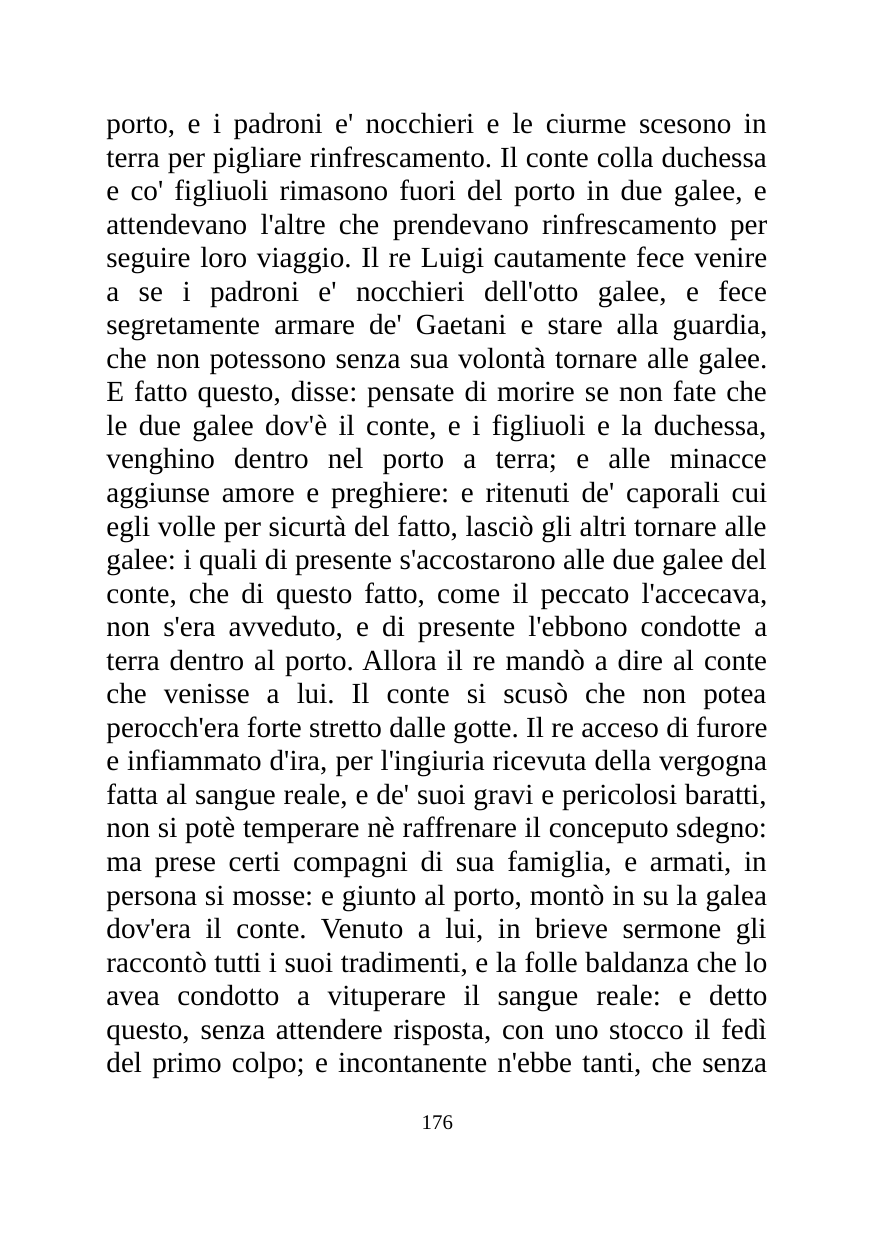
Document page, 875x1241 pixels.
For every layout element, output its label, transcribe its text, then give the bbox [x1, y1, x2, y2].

text porto, e i padroni e' nocchieri e le ciurme scesono in terra per pigliare rinfrescamento. Il conte colla duchessa e co' figliuoli rimasono fuori del porto in due galee, e attendevano l'altre che prendevano rinfrescamento per seguire loro viaggio. Il re Luigi cautamente fece venire a se i padroni e' nocchieri dell'otto galee, e fece segretamente armare de' Gaetani e stare alla guardia, che non potessono senza sua volontà tornare alle galee. E fatto questo, disse: pensate di morire se non fate che le due galee dov'è il conte, e i figliuoli e la duchessa, venghino dentro nel porto a terra; e alle minacce aggiunse amore e preghiere: e ritenuti de' caporali cui egli volle per sicurtà del fatto, lasciò gli altri tornare alle galee: i quali di presente s'accostarono alle due galee del conte, che di questo fatto, come il peccato l'accecava, non s'era avveduto, e di presente l'ebbono condotte a terra dentro al porto. Allora il re mandò a dire al conte che venisse a lui. Il conte si scusò che non potea perocch'era forte stretto dalle gotte. Il re acceso di furore e infiammato d'ira, per l'ingiuria ricevuta della vergogna fatta al sangue reale, e de' suoi gravi e pericolosi baratti, non si potè temperare nè raffrenare il conceputo sdegno: ma prese certi compagni di sua famiglia, e armati, in persona si mosse: e giunto al porto, montò in su la galea dov'era il conte. Venuto a lui, in brieve sermone gli raccontò tutti i suoi tradimenti, e la folle baldanza che lo avea condotto a vituperare il sangue reale: e detto questo, senza attendere risposta, con uno stocco il fedì del primo colpo; e incontanente n'ebbe tanti, che senza [106, 106, 768, 1079]
